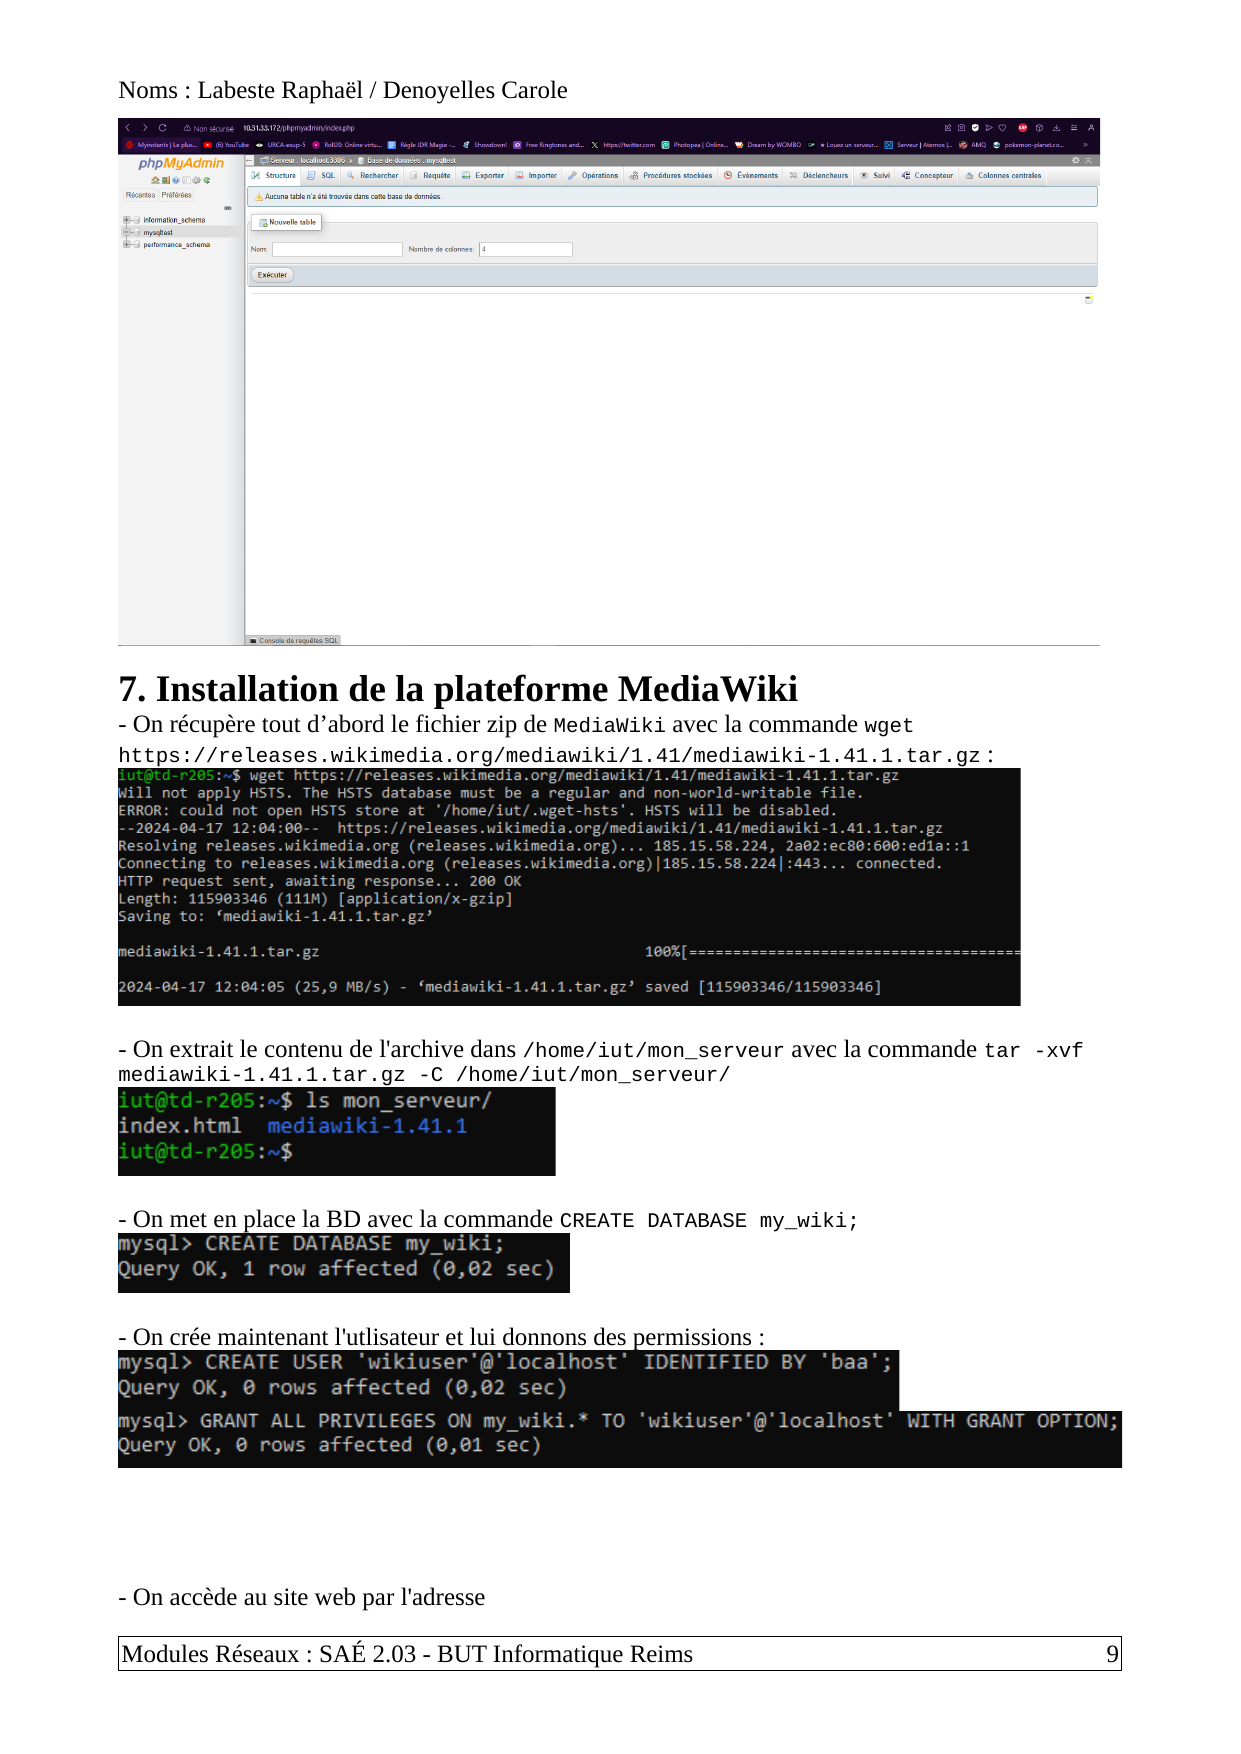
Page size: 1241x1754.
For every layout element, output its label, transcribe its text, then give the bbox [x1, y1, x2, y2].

subtitle 7. Installation de la plateforme MediaWiki [118, 666, 1122, 709]
text - On récupère tout d’abord le fichier zip de MediaWiki avec la commande wget https://releases.wikimedia.org/mediawiki/1.41/mediawiki-1.41.1.tar.gz : [118, 709, 1122, 769]
text - On accède au site web par l'adresse [118, 1582, 1122, 1611]
text - On met en place la BD avec la commande CREATE DATABASE my_wiki; [118, 1204, 1122, 1233]
text - On extrait le contenu de l'archive dans /home/iut/mon_serveur avec la commande tar -xvf mediawiki-1.41.1.tar.gz -C /home/iut/mon_serveur/ [118, 1034, 1122, 1088]
text - On crée maintenant l'utlisateur et lui donnons des permissions : [118, 1322, 1122, 1350]
